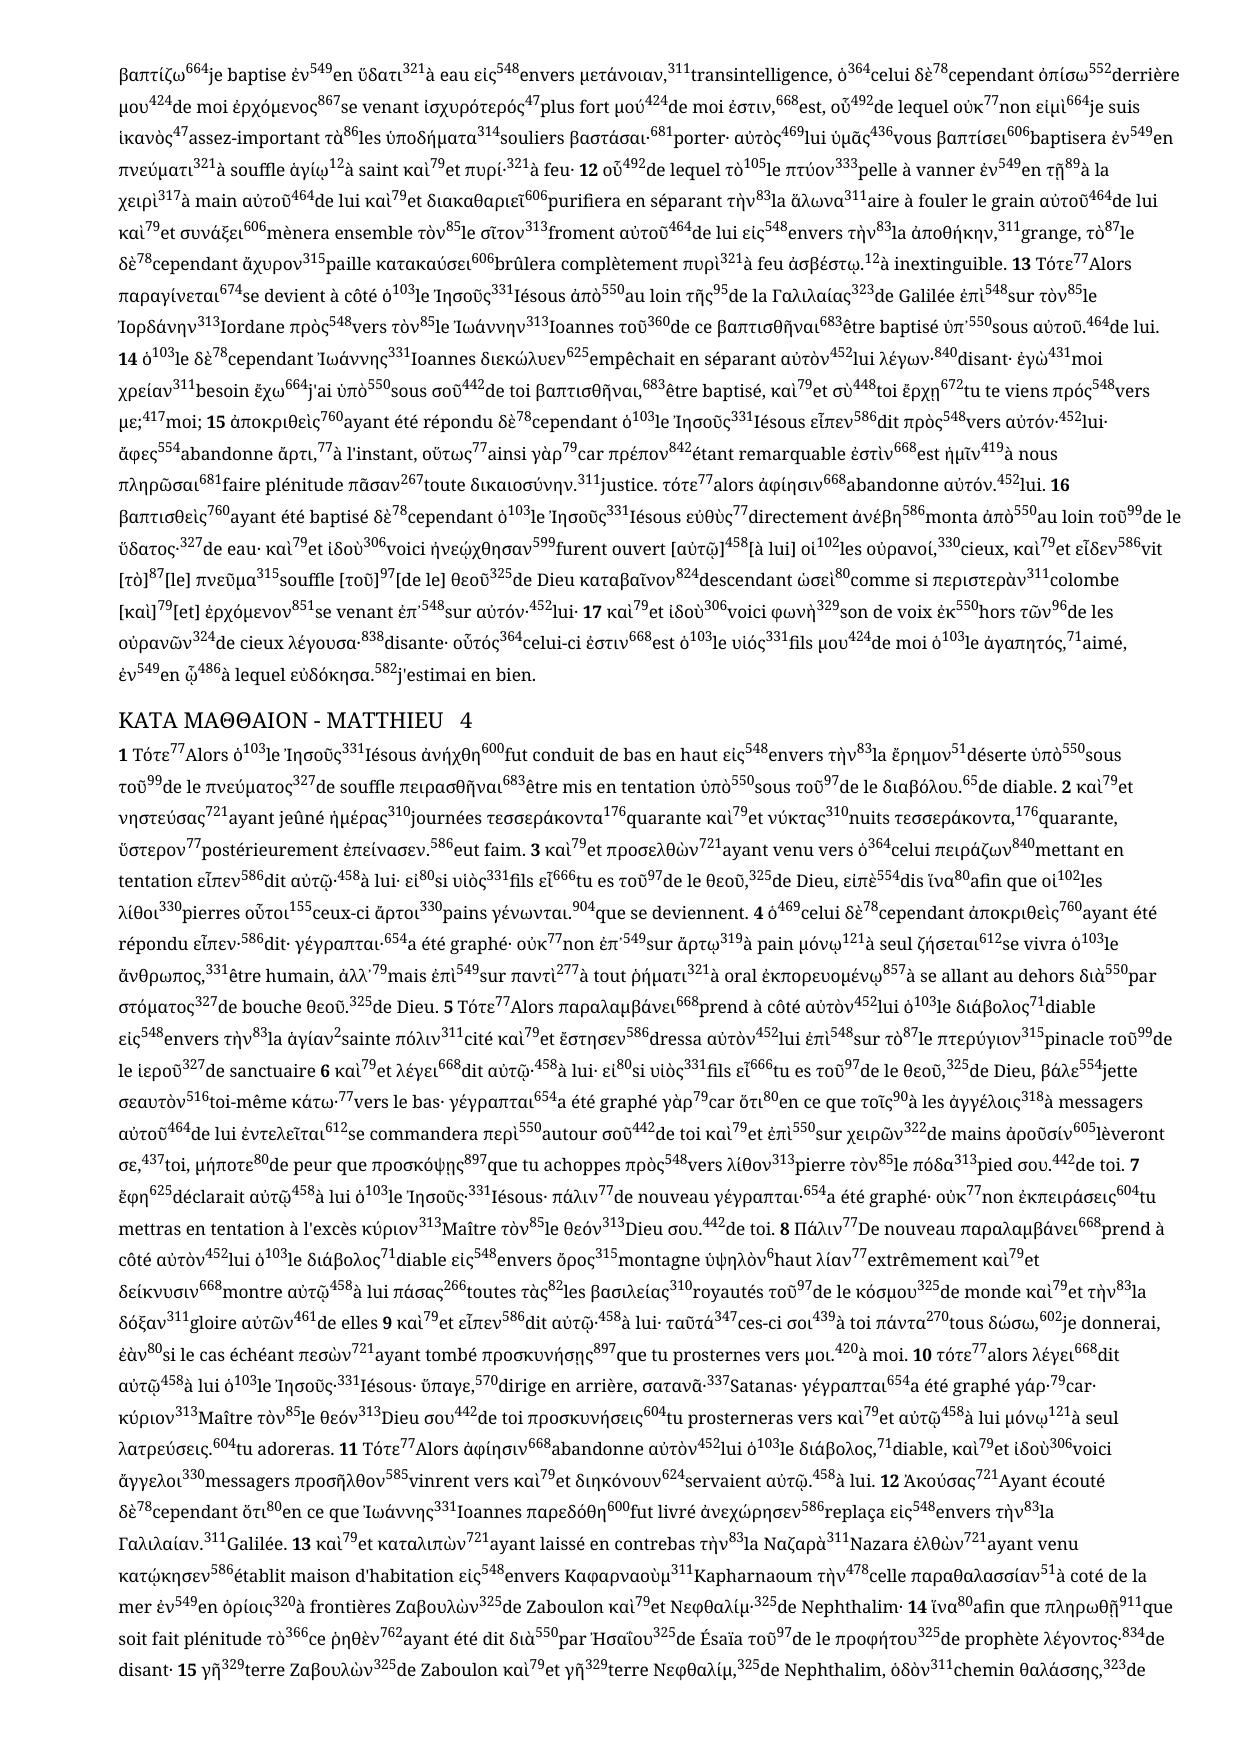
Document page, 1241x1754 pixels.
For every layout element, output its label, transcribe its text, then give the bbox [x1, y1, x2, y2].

text 1 Τότε77Alors ὁ103le Ἰησοῦς331Iésous ἀνήχθη600fut conduit de bas en haut εἰς548envers τὴν83la ἔρημον51déserte ὑπὸ550sous τοῦ99de le πνεύματος327de souffle πειρασθῆναι683être mis en tentation ὑπὸ550sous τοῦ97de le διαβόλου.65de diable. 2 καὶ79et νηστεύσας721ayant jeûné ἡμέρας310journées τεσσεράκοντα176quarante καὶ79et νύκτας310nuits τεσσεράκοντα,176quarante, ὕστερον77postérieurement ἐπείνασεν.586eut faim. 3 καὶ79et προσελθὼν721ayant venu vers ὁ364celui πειράζων840mettant en tentation εἶπεν586dit αὐτῷ·458à lui· εἰ80si υἱὸς331fils εἶ666tu es τοῦ97de le θεοῦ,325de Dieu, εἰπὲ554dis ἵνα80afin que οἱ102les λίθοι330pierres οὗτοι155ceux-ci ἄρτοι330pains γένωνται.904que se deviennent. 4 ὁ469celui δὲ78cependant ἀποκριθεὶς760ayant été répondu εἶπεν·586dit· γέγραπται·654a été graphé· οὐκ77non ἐπ᾽549sur ἄρτῳ319à pain μόνῳ121à seul ζήσεται612se vivra ὁ103le ἄνθρωπος,331être humain, ἀλλ᾽79mais ἐπὶ549sur παντὶ277à tout ῥήματι321à oral ἐκπορευομένῳ857à se allant au dehors διὰ550par στόματος327de bouche θεοῦ.325de Dieu. 5 Τότε77Alors παραλαμβάνει668prend à côté αὐτὸν452lui ὁ103le διάβολος71diable εἰς548envers τὴν83la ἁγίαν2sainte πόλιν311cité καὶ79et ἔστησεν586dressa αὐτὸν452lui ἐπὶ548sur τὸ87le πτερύγιον315pinacle τοῦ99de le ἱεροῦ327de sanctuaire 6 καὶ79et λέγει668dit αὐτῷ·458à lui· εἰ80si υἱὸς331fils εἶ666tu es τοῦ97de le θεοῦ,325de Dieu, βάλε554jette σεαυτὸν516toi-même κάτω·77vers le bas· γέγραπται654a été graphé γὰρ79car ὅτι80en ce que τοῖς90à les ἀγγέλοις318à messagers αὐτοῦ464de lui ἐντελεῖται612se commandera περὶ550autour σοῦ442de toi καὶ79et ἐπὶ550sur χειρῶν322de mains ἀροῦσίν605lèveront σε,437toi, μήποτε80de peur que προσκόψῃς897que tu achoppes πρὸς548vers λίθον313pierre τὸν85le πόδα313pied σου.442de toi. 7 ἔφη625déclarait αὐτῷ458à lui ὁ103le Ἰησοῦς·331Iésous· πάλιν77de nouveau γέγραπται·654a été graphé· οὐκ77non ἐκπειράσεις604tu mettras en tentation à l'excès κύριον313Maître τὸν85le θεόν313Dieu σου.442de toi. 8 Πάλιν77De nouveau παραλαμβάνει668prend à côté αὐτὸν452lui ὁ103le διάβολος71diable εἰς548envers ὄρος315montagne ὑψηλὸν6haut λίαν77extrêmement καὶ79et δείκνυσιν668montre αὐτῷ458à lui πάσας266toutes τὰς82les βασιλείας310royautés τοῦ97de le κόσμου325de monde καὶ79et τὴν83la δόξαν311gloire αὐτῶν461de elles 9 καὶ79et εἶπεν586dit αὐτῷ·458à lui· ταῦτά347ces-ci σοι439à toi πάντα270tous δώσω,602je donnerai, ἐὰν80si le cas échéant πεσὼν721ayant tombé προσκυνήσῃς897que tu prosternes vers μοι.420à moi. 10 τότε77alors λέγει668dit αὐτῷ458à lui ὁ103le Ἰησοῦς·331Iésous· ὕπαγε,570dirige en arrière, σατανᾶ·337Satanas· γέγραπται654a été graphé γάρ·79car· κύριον313Maître τὸν85le θεόν313Dieu σου442de toi προσκυνήσεις604tu prosterneras vers καὶ79et αὐτῷ458à lui μόνῳ121à seul λατρεύσεις.604tu adoreras. 11 Τότε77Alors ἀφίησιν668abandonne αὐτὸν452lui ὁ103le διάβολος,71diable, καὶ79et ἰδοὺ306voici ἄγγελοι330messagers προσῆλθον585vinrent vers καὶ79et διηκόνουν624servaient αὐτῷ.458à lui. 12 Ἀκούσας721Ayant écouté δὲ78cependant ὅτι80en ce que Ἰωάννης331Ioannes παρεδόθη600fut livré ἀνεχώρησεν586replaça εἰς548envers τὴν83la Γαλιλαίαν.311Galilée. 13 καὶ79et καταλιπὼν721ayant laissé en contrebas τὴν83la Ναζαρὰ311Nazara ἐλθὼν721ayant venu κατῴκησεν586établit maison d'habitation εἰς548envers Καφαρναοὺμ311Kapharnaoum τὴν478celle παραθαλασσίαν51à coté de la mer ἐν549en ὁρίοις320à frontières Ζαβουλὼν325de Zaboulon καὶ79et Νεφθαλίμ·325de Nephthalim· 14 ἵνα80afin que πληρωθῇ911que soit fait plénitude τὸ366ce ῥηθὲν762ayant été dit διὰ550par Ἠσαΐου325de Ésaïa τοῦ97de le προφήτου325de prophète λέγοντος·834de disant· 15 γῆ329terre Ζαβουλὼν325de Zaboulon καὶ79et γῆ329terre Νεφθαλίμ,325de Nephthalim, ὁδὸν311chemin θαλάσσης,323de mer, πέραν552de l'autre côté τοῦ97de le Ἰορδάνου,325de Iordane, Γαλιλαία329Galilée τῶν98de les ἐθνῶν,326de ethnies, 16 ὁ103le λαὸς331peuple ὁ364celui καθήμενος867se étant assis ἐν549en σκοτίᾳ317à ténèbre φῶς315lumière εἶδεν586vit μέγα,6grand, καὶ79et τοῖς351à ceux καθημένοις854à se étants assis ἐν549en χώρᾳ317à région καὶ79et σκιᾷ317à ombre θανάτου325de trépas φῶς333lumière ἀνέτειλεν586leva de bas en haut αὐτοῖς.457à eux. 17 Ἀπὸ547Au loin τότε77alors ἤρξατο592se commença ὁ103le Ἰησοῦς331Iésous κηρύσσειν689annoncer καὶ79et λέγειν·689dire· μετανοεῖτε·569transintelligez· ἤγγικεν642a approché γὰρ79car ἡ101la βασιλεία329royauté τῶν96de les οὐρανῶν.324de cieux. 18 Περιπατῶν840Piétinant autour δὲ78cependant παρὰ548à côté τὴν83la θάλασσαν311mer τῆς95de la Γαλιλαίας323de Galilée εἶδεν586vit δύο178deux ἀδελφούς,312frères, Σίμωνα313Simon τὸν346celui λεγόμενον875étant dit Πέτρον313Pierre καὶ79et Ἀνδρέαν313André τὸν85le ἀδελφὸν313frère αὐτοῦ,464de lui, βάλλοντας821jetants ἀμφίβληστρον315filet de coulée εἰς548envers τὴν83la θάλασσαν·311mer· ἦσαν624étaient γὰρ79car ἁλιεῖς.330pêcheurs. 19 καὶ79et λέγει668dit αὐτοῖς·457à eux· δεῦτε553venez ici ὀπίσω552derrière μου,424de moi, καὶ79et ποιήσω602je ferai ὑμᾶς436vous ἁλιεῖς312pêcheurs ἀνθρώπων.324de êtres humains. 20 οἱ363ceux δὲ78cependant εὐθέως77directement ἀφέντες720ayants abandonnés τὰ86les δίκτυα314filets ἠκολούθησαν585suivirent αὐτῷ.458à lui. 21 καὶ79et προβὰς721ayant avancé ἐκεῖθεν77de là εἶδεν586vit ἄλλους114autres δύο178deux ἀδελφούς,312frères, Ἰάκωβον313Iakobos τὸν346celui τοῦ97de le Ζεβεδαίου325de Zébédaï καὶ79et Ἰωάννην313Ioannes τὸν85le ἀδελφὸν313frère αὐτοῦ,464de lui, ἐν549en τῷ93à le πλοίῳ321à navire μετὰ550avec Ζεβεδαίου325de Zébédaï τοῦ97de le πατρὸς325de père αὐτῶν463de eux καταρτίζοντας821ajustants complètement τὰ86les δίκτυα314filets αὐτῶν,463de eux, καὶ79et ἐκάλεσεν586appela αὐτούς.451eux. 22 οἱ363ceux δὲ78cependant εὐθέως77directement ἀφέντες720ayants abandonnés τὸ87le πλοῖον315navire καὶ79et τὸν85le πατέρα313père αὐτῶν463de eux ἠκολούθησαν585suivirent αὐτῷ.458à lui. 23 Καὶ79Et περιῆγεν625menait autour ἐν549en ὅλῃ273à toute entière τῇ89à la Γαλιλαίᾳ317à Galilée διδάσκων840enseignant ἐν549en ταῖς88à les συναγωγαῖς316à synagogues αὐτῶν463de eux καὶ79et κηρύσσων840annonçant τὸ87le εὐαγγέλιον315évangile τῆς95de la βασιλείας323de royauté καὶ79et θεραπεύων840soignant πᾶσαν267toute νόσον311maladie καὶ79et πᾶσαν267toute μαλακίαν311mollesse ἐν549en τῷ91à le λαῷ.319à peuple. 24 Καὶ79Et ἀπῆλθεν586éloigna ἡ101la ἀκοὴ329ouïe αὐτοῦ464de lui εἰς548envers ὅλην267toute entière τὴν83la Συρίαν·311Syrie· καὶ79et προσήνεγκαν585apportèrent αὐτῷ458à lui πάντας268tous τοὺς345ceux κακῶς77malicieusement ἔχοντας821ayants ποικίλαις7à diverses νόσοις316à maladies καὶ79et βασάνοις316à tortures συνεχομένους874étants tenus ensemble [καὶ]79[et] δαιμονιζομένους848se faisants démoniser καὶ79et σεληνιαζομένους848se étants lunatique καὶ79et παραλυτικούς,52paralytiques, καὶ79et ἐθεράπευσεν586soigna αὐτούς.451eux. 25 καὶ79et ἠκολούθησαν585suivirent αὐτῷ458à lui ὄχλοι330foules πολλοὶ286nombreux ἀπὸ550au loin τῆς95de la Γαλιλαίας323de Galilée καὶ79et Δεκαπόλεως323de Décapole καὶ79et Ἱεροσολύμων326de Ierosoluma καὶ79et Ἰουδαίας323de Ioudaia καὶ79et πέραν552de l'autre côté τοῦ97de le Ἰορδάνου.325de Iordane. [118, 739, 1181, 1682]
text ΚΑΤΑ ΜΑΘΘΑΙΟΝ - MATTHIEU 4 [118, 705, 1181, 735]
text 1 Ἐν549En δὲ78cependant ταῖς88à les ἡμέραις316à journées ἐκείναις141à celles-là παραγίνεται674se devient à côté Ἰωάννης331Ioannes ὁ103le βαπτιστὴς331Baptiseur κηρύσσων840annonçant ἐν549en τῇ89à la ἐρήμῳ57à déserte τῆς95de la Ἰουδαίας323de Ioudaia 2 [καὶ]79[et] λέγων·840disant· μετανοεῖτε·569transintelligez· ἤγγικεν642a approché γὰρ79car ἡ101la βασιλεία329royauté τῶν96de les οὐρανῶν.324de cieux. 3 οὗτος364celui-ci γάρ79car ἐστιν668est ὁ364celui ῥηθεὶς760ayant été dit διὰ550par Ἠσαΐου325de Ésaïa τοῦ97de le προφήτου325de prophète λέγοντος·834de disant· φωνὴ329son de voix βοῶντος834de beuglant ἐν549en τῇ89à la ἐρήμῳ·57à déserte· ἑτοιμάσατε553préparez τὴν83la ὁδὸν311chemin κυρίου,325de Maître, εὐθείας50directes ποιεῖτε569faites τὰς82les τρίβους310sentiers αὐτοῦ.464de lui. 4 αὐτὸς542lui-même δὲ78cependant ὁ103le Ἰωάννης331Ioannes εἶχεν625avait τὸ87le ἔνδυμα315vêtement αὐτοῦ464de lui ἀπὸ550au loin τριχῶν322de cheveux καμήλου325de chameau καὶ79et ζώνην311ceinture δερματίνην2de peau περὶ548autour τὴν83la ὀσφὺν311flanc αὐτοῦ,464de lui, ἡ101la δὲ78cependant τροφὴ329nourriture ἦν625était αὐτοῦ464de lui ἀκρίδες328sauterelles καὶ79et μέλι333miel ἄγριον.24agreste. 5 Τότε77Alors ἐξεπορεύετο631se allait au dehors πρὸς548vers αὐτὸν452lui Ἱεροσόλυμα329Ierosoluma καὶ79et πᾶσα285toute ἡ101la Ἰουδαία329Ioudaia καὶ79et πᾶσα285toute ἡ101la περίχωρος69région alentour τοῦ97de le Ἰορδάνου,325de Iordane, 6 καὶ79et ἐβαπτίζοντο635étaient baptisé ἐν549en τῷ91à le Ἰορδάνῃ319à Iordane ποταμῷ319à fleuve ὑπ᾽550sous αὐτοῦ464de lui ἐξομολογούμενοι866se avouants à l'excès τὰς82les ἁμαρτίας310fautes αὐτῶν.463de eux. 7 Ἰδὼν721Ayant vu δὲ78cependant πολλοὺς372nombreux τῶν96de les Φαρισαίων324de Pharisiens καὶ79et Σαδδουκαίων324de Sadducéens ἐρχομένους848se venants ἐπὶ548sur τὸ87le βάπτισμα315baptême αὐτοῦ464de lui εἶπεν586dit αὐτοῖς·457à eux· γεννήματα338progénitures ἐχιδνῶν,322de vipères, τίς410quel ὑπέδειξεν586montra en dessous ὑμῖν438à vous φυγεῖν681fuir ἀπὸ550au loin τῆς95de la μελλούσης832de imminante ὀργῆς;323de colère; 8 ποιήσατε553faites οὖν79donc καρπὸν313fruit ἄξιον4digne τῆς95de la μετανοίας323de transintelligence 9 καὶ79et μὴ77ne pas δόξητε896que vous estimiez λέγειν689dire ἐν549en ἑαυτοῖς·519à vous-mêmes· πατέρα313père ἔχομεν663nous avons τὸν85le Ἀβραάμ.313Abraam. λέγω664je dis γὰρ79car ὑμῖν438à vous ὅτι80en ce que δύναται674se peut ὁ103le θεὸς331Dieu ἐκ550hors τῶν96de les λίθων324de pierres τούτων149de ceux-ci ἐγεῖραι681éveiller τέκνα314enfants τῷ91à le Ἀβραάμ.319à Abraam. 10 ἤδη77déjà δὲ78cependant ἡ101la ἀξίνη329hache πρὸς548vers τὴν83la ῥίζαν311racine τῶν98de les δένδρων326de arbres κεῖται·674se couche· πᾶν289tout οὖν79donc δένδρον333arbre μὴ77ne pas ποιοῦν842faisant καρπὸν313fruit καλὸν4beau ἐκκόπτεται680est coupé à l'excès καὶ79et εἰς548envers πῦρ315feu βάλλεται.680est jeté. 11 Ἐγὼ431Moi μὲν79certes ὑμᾶς436vous βαπτίζω664je baptise ἐν549en ὕδατι321à eau εἰς548envers μετάνοιαν,311transintelligence, ὁ364celui δὲ78cependant ὀπίσω552derrière μου424de moi ἐρχόμενος867se venant ἰσχυρότερός47plus fort μού424de moi ἐστιν,668est, οὗ492de lequel οὐκ77non εἰμὶ664je suis ἱκανὸς47assez-important τὰ86les ὑποδήματα314souliers βαστάσαι·681porter· αὐτὸς469lui ὑμᾶς436vous βαπτίσει606baptisera ἐν549en πνεύματι321à souffle ἁγίῳ12à saint καὶ79et πυρί·321à feu· 12 οὗ492de lequel τὸ105le πτύον333pelle à vanner ἐν549en τῇ89à la χειρὶ317à main αὐτοῦ464de lui καὶ79et διακαθαριεῖ606purifiera en séparant τὴν83la ἅλωνα311aire à fouler le grain αὐτοῦ464de lui καὶ79et συνάξει606mènera ensemble τὸν85le σῖτον313froment αὐτοῦ464de lui εἰς548envers τὴν83la ἀποθήκην,311grange, τὸ87le δὲ78cependant ἄχυρον315paille κατακαύσει606brûlera complètement πυρὶ321à feu ἀσβέστῳ.12à inextinguible. 13 Τότε77Alors παραγίνεται674se devient à côté ὁ103le Ἰησοῦς331Iésous ἀπὸ550au loin τῆς95de la Γαλιλαίας323de Galilée ἐπὶ548sur τὸν85le Ἰορδάνην313Iordane πρὸς548vers τὸν85le Ἰωάννην313Ioannes τοῦ360de ce βαπτισθῆναι683être baptisé ὑπ᾽550sous αὐτοῦ.464de lui. 14 ὁ103le δὲ78cependant Ἰωάννης331Ioannes διεκώλυεν625empêchait en séparant αὐτὸν452lui λέγων·840disant· ἐγὼ431moi χρείαν311besoin ἔχω664j'ai ὑπὸ550sous σοῦ442de toi βαπτισθῆναι,683être baptisé, καὶ79et σὺ448toi ἔρχῃ672tu te viens πρός548vers με;417moi; 15 ἀποκριθεὶς760ayant été répondu δὲ78cependant ὁ103le Ἰησοῦς331Iésous εἶπεν586dit πρὸς548vers αὐτόν·452lui· ἄφες554abandonne ἄρτι,77à l'instant, οὕτως77ainsi γὰρ79car πρέπον842étant remarquable ἐστὶν668est ἡμῖν419à nous πληρῶσαι681faire plénitude πᾶσαν267toute δικαιοσύνην.311justice. τότε77alors ἀφίησιν668abandonne αὐτόν.452lui. 16 βαπτισθεὶς760ayant été baptisé δὲ78cependant ὁ103le Ἰησοῦς331Iésous εὐθὺς77directement ἀνέβη586monta ἀπὸ550au loin τοῦ99de le ὕδατος·327de eau· καὶ79et ἰδοὺ306voici ἠνεῴχθησαν599furent ouvert [αὐτῷ]458[à lui] οἱ102les οὐρανοί,330cieux, καὶ79et εἶδεν586vit [τὸ]87[le] πνεῦμα315souffle [τοῦ]97[de le] θεοῦ325de Dieu καταβαῖνον824descendant ὡσεὶ80comme si περιστερὰν311colombe [καὶ]79[et] ἐρχόμενον851se venant ἐπ᾽548sur αὐτόν·452lui· 17 καὶ79et ἰδοὺ306voici φωνὴ329son de voix ἐκ550hors τῶν96de les οὐρανῶν324de cieux λέγουσα·838disante· οὗτός364celui-ci ἐστιν668est ὁ103le υἱός331fils μου424de moi ὁ103le ἀγαπητός,71aimé, ἐν549en ᾧ486à lequel εὐδόκησα.582j'estimai en bien. [118, 59, 1181, 686]
